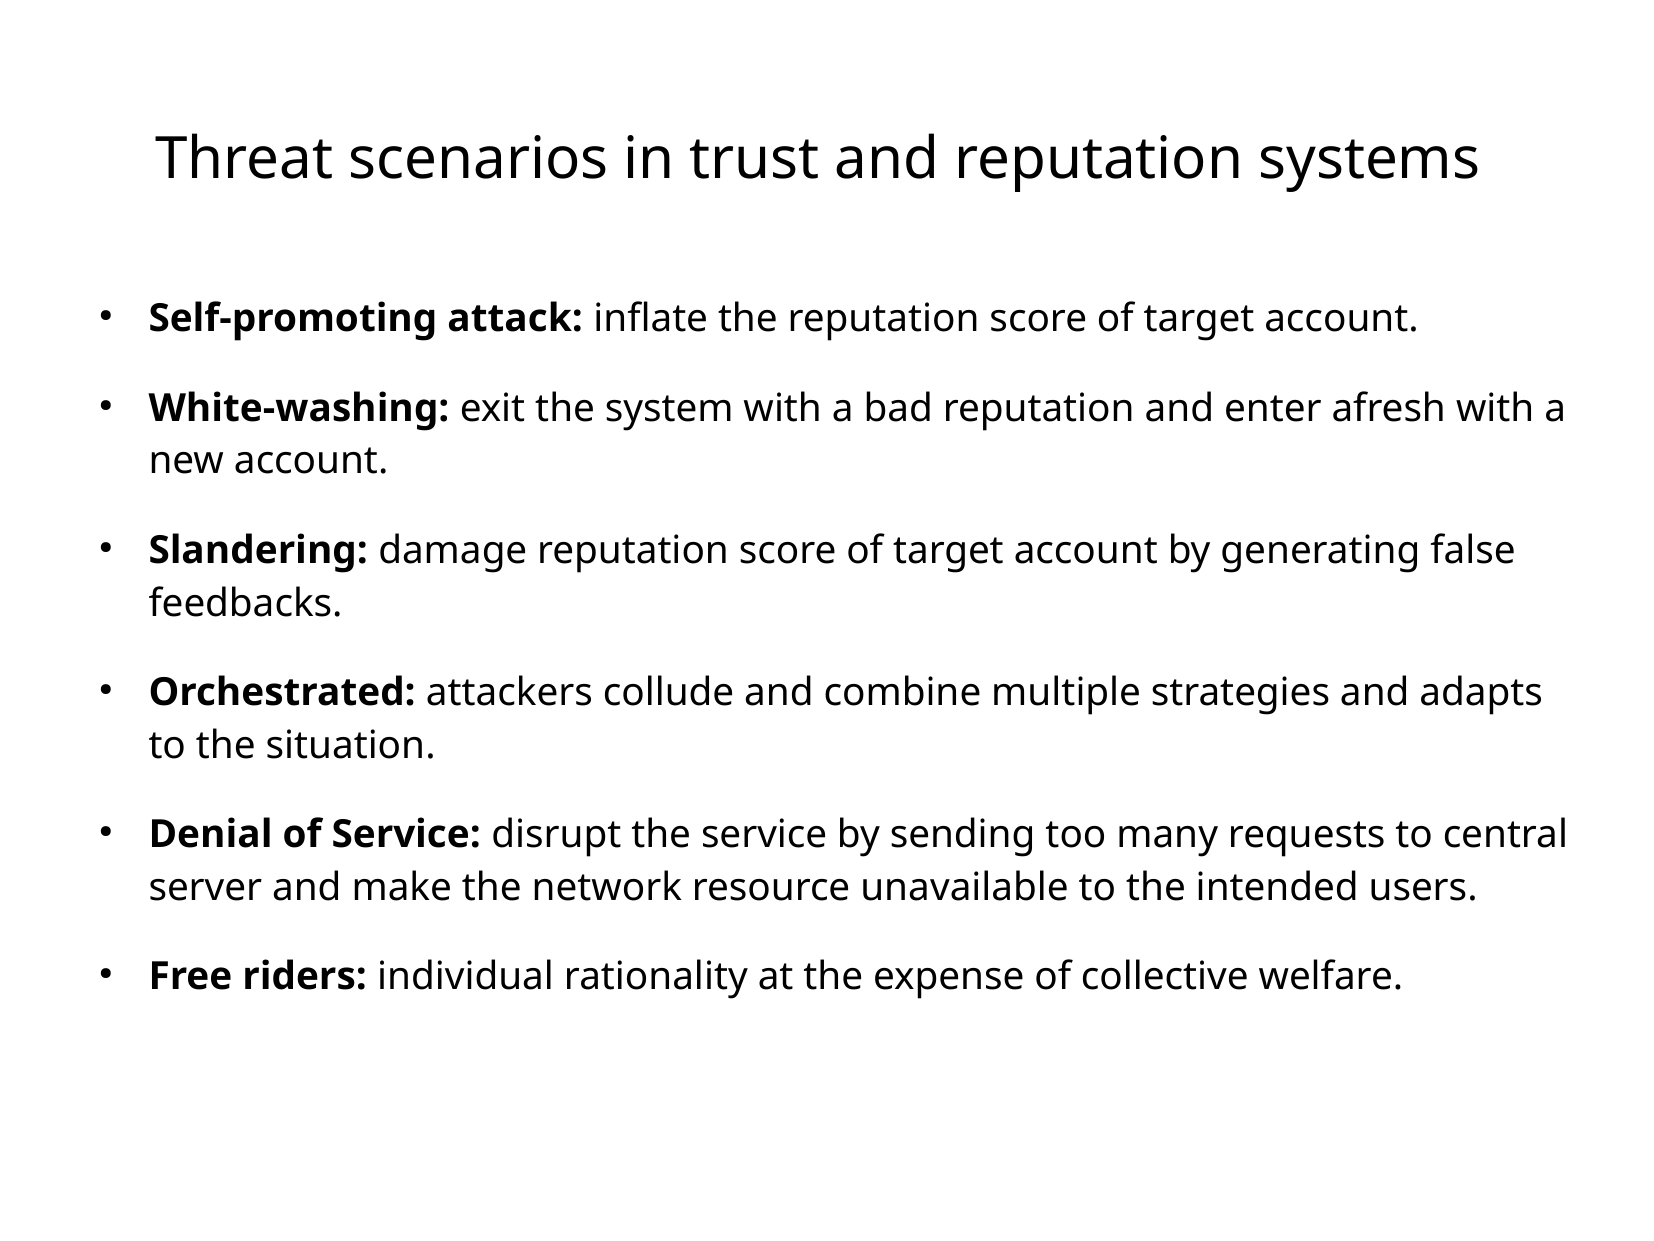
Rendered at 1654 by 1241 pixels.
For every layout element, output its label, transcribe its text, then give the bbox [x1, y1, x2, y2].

title Threat scenarios in trust and reputation systems [82, 49, 1571, 257]
list Self-promoting attack: inflate the reputation score of target account. White-washing: exit the system with a bad reputation and enter afresh with a new account. Slandering: damage reputation score of target account by generating false feedbacks. Orchestrated: attackers collude and combine multiple strategies and adapts to the situation. Denial of Service: disrupt the service by sending too many requests to central server and make the network resource unavailable to the intended users. Free riders: individual rationality at the expense of collective welfare. [82, 290, 1571, 1010]
